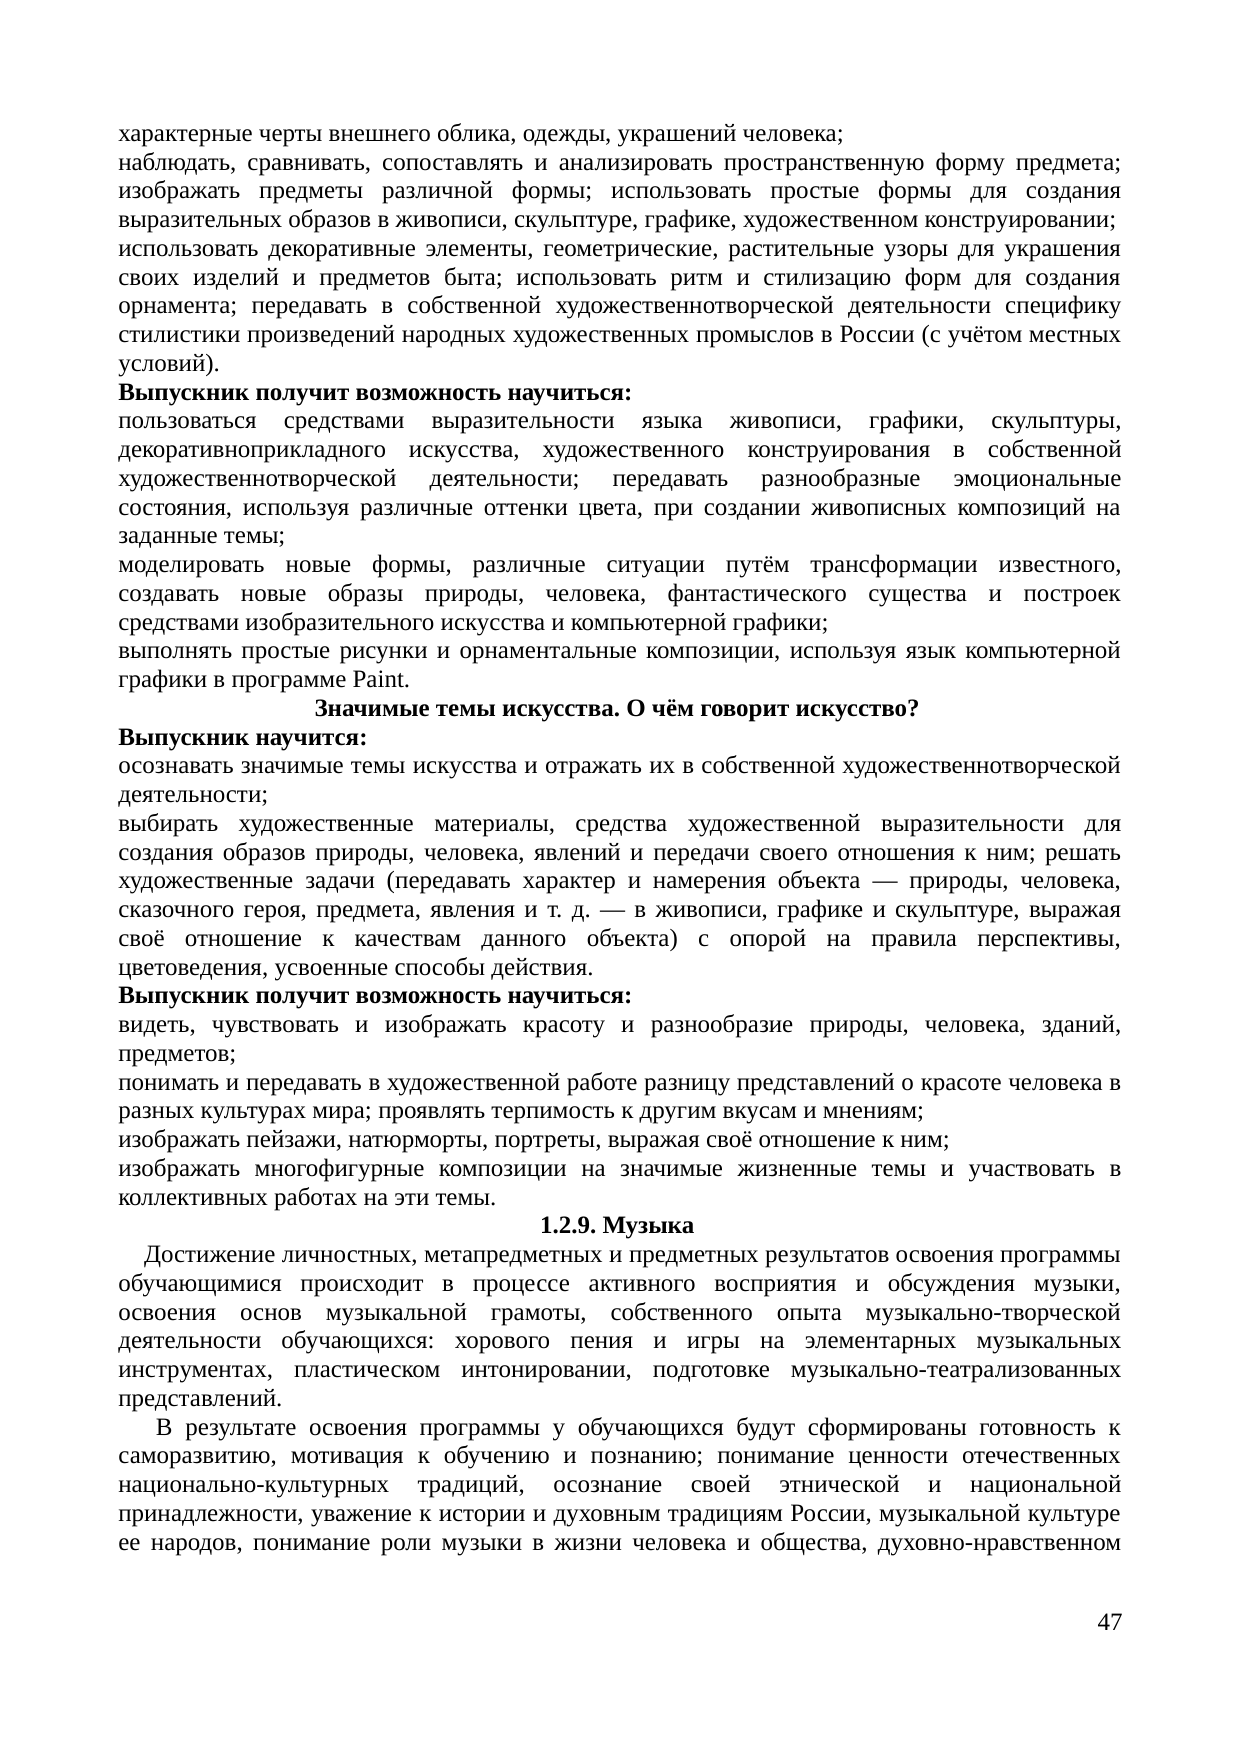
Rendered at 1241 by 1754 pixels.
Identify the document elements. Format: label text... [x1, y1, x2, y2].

text осознавать значимые темы искусства и отражать их в собственной художественнотворческой деятельности; [118, 751, 1122, 808]
text изображать пейзажи, натюрморты, портреты, выражая своё отношение к ним; [118, 1124, 1122, 1153]
text использовать декоративные элементы, геометрические, растительные узоры для украшения своих изделий и предметов быта; использовать ритм и стилизацию форм для создания орнамента; передавать в собственной художественнотворческой деятельности специфику стилистики произведений народных художественных промыслов в России (с учётом местных условий). [118, 233, 1122, 377]
text 1.2.9. Музыка [118, 1211, 1122, 1239]
text наблюдать, сравнивать, сопоставлять и анализировать пространственную форму предмета; изображать предметы различной формы; использовать простые формы для создания выразительных образов в живописи, скульптуре, графике, художественном конструировании; [118, 147, 1122, 233]
text выбирать художественные материалы, средства художественной выразительности для создания образов природы, человека, явлений и передачи своего отношения к ним; решать художественные задачи (передавать характер и намерения объекта — природы, человека, сказочного героя, предмета, явления и т. д. — в живописи, графике и скульптуре, выражая своё отношение к качествам данного объекта) с опорой на правила перспективы, цветоведения, усвоенные способы действия. [118, 808, 1122, 981]
text пользоваться средствами выразительности языка живописи, графики, скульптуры, декоративноприкладного искусства, художественного конструирования в собственной художественнотворческой деятельности; передавать разнообразные эмоциональные состояния, используя различные оттенки цвета, при создании живописных композиций на заданные темы; [118, 406, 1122, 549]
text изображать многофигурные композиции на значимые жизненные темы и участвовать в коллективных работах на эти темы. [118, 1153, 1122, 1211]
text выполнять простые рисунки и орнаментальные композиции, используя язык компьютерной графики в программе Paint. [118, 636, 1122, 693]
text понимать и передавать в художественной работе разницу представлений о красоте человека в разных культурах мира; проявлять терпимость к другим вкусам и мнениям; [118, 1067, 1122, 1124]
text Выпускник научится: [118, 722, 1122, 751]
text Достижение личностных, метапредметных и предметных результатов освоения программы обучающимися происходит в процессе активного восприятия и обсуждения музыки, освоения основ музыкальной грамоты, собственного опыта музыкально-творческой деятельности обучающихся: хорового пения и игры на элементарных музыкальных инструментах, пластическом интонировании, подготовке музыкально-театрализованных представлений. [118, 1239, 1122, 1412]
text моделировать новые формы, различные ситуации путём трансформации известного, создавать новые образы природы, человека, фантастического существа и построек средствами изобразительного искусства и компьютерной графики; [118, 549, 1122, 636]
text В результате освоения программы у обучающихся будут сформированы готовность к саморазвитию, мотивация к обучению и познанию; понимание ценности отечественных национально-культурных традиций, осознание своей этнической и национальной принадлежности, уважение к истории и духовным традициям России, музыкальной культуре ее народов, понимание роли музыки в жизни человека и общества, духовно-нравственном [118, 1412, 1122, 1556]
text Значимые темы искусства. О чём говорит искусство? [118, 693, 1122, 722]
text характерные черты внешнего облика, одежды, украшений человека; [118, 118, 1122, 147]
text видеть, чувствовать и изображать красоту и разнообразие природы, человека, зданий, предметов; [118, 1009, 1122, 1067]
text Выпускник получит возможность научиться: [118, 981, 1122, 1009]
text Выпускник получит возможность научиться: [118, 377, 1122, 406]
